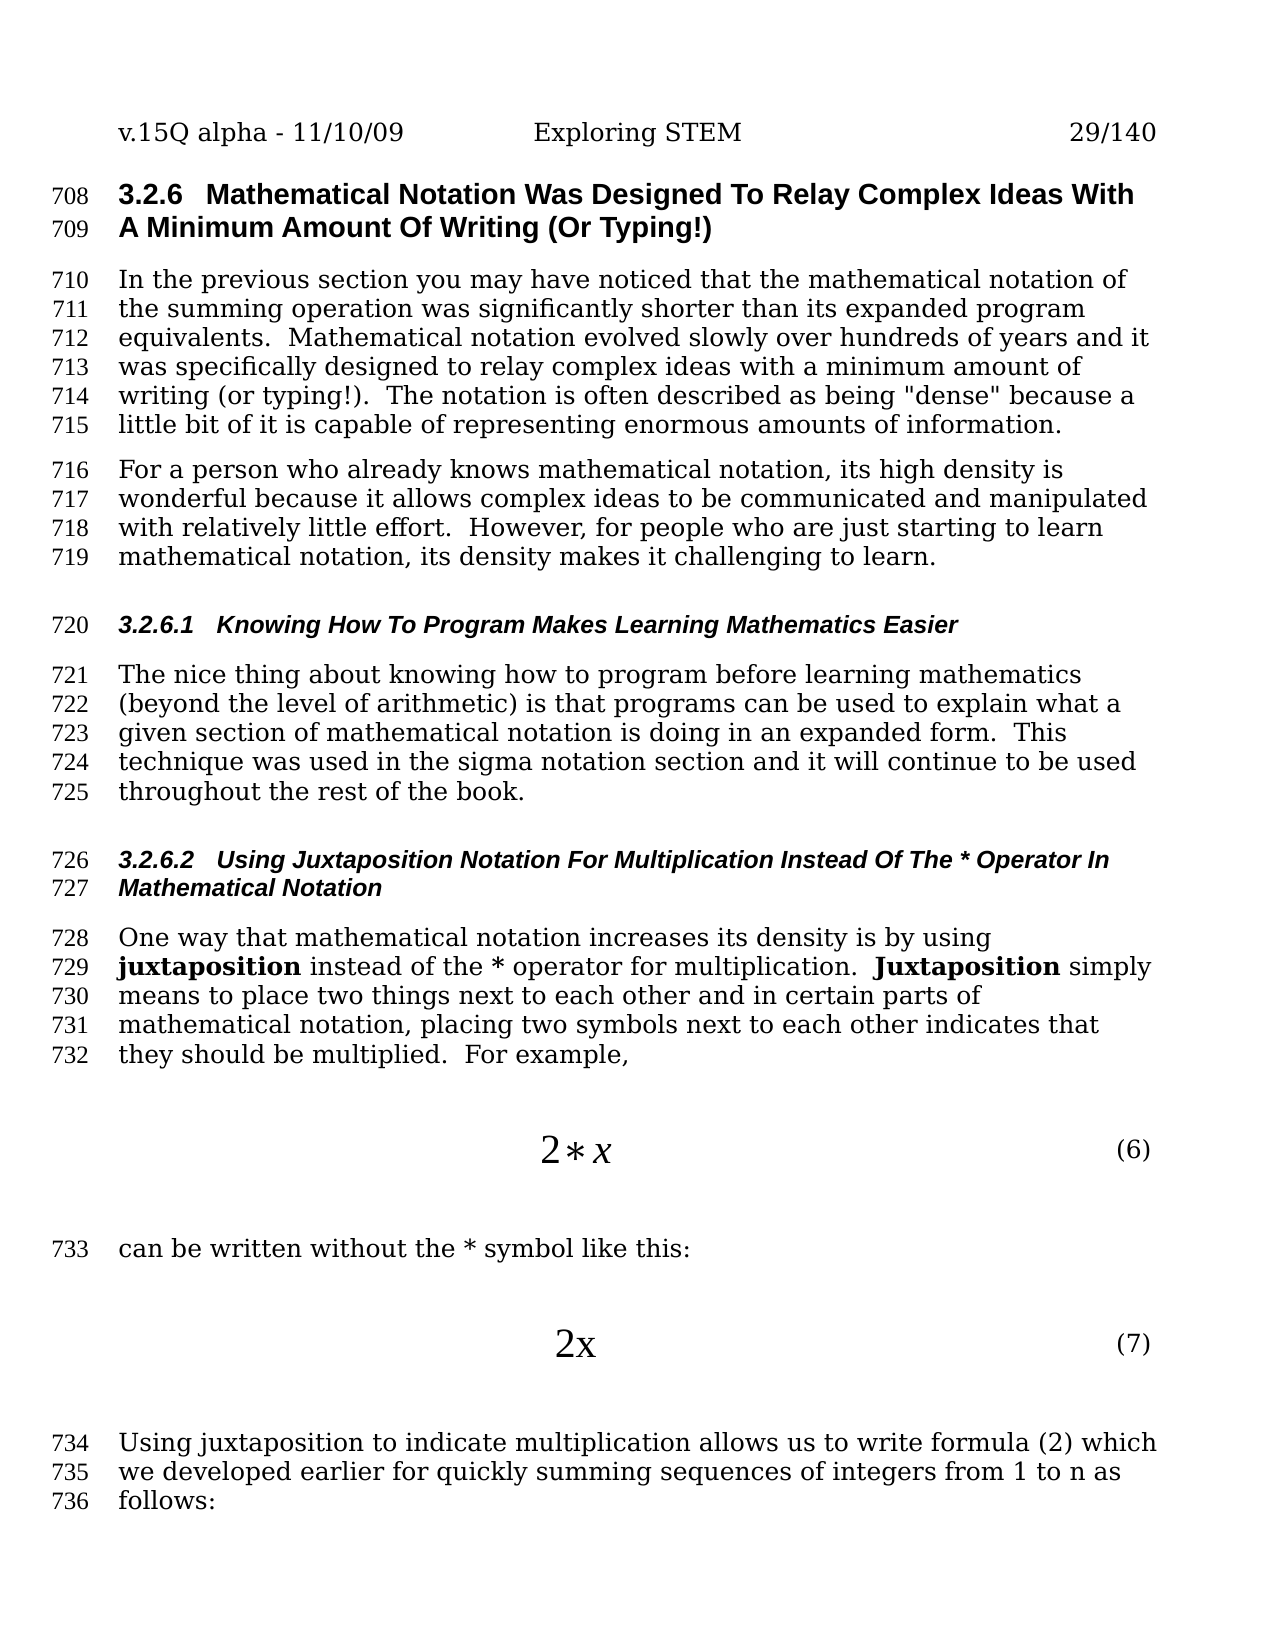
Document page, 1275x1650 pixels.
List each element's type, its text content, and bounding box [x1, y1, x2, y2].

text For a person who already knows mathematical notation, its high density is wonderful because it allows complex ideas to be communicated and manipulated with relatively little effort. However, for people who are just starting to learn mathematical notation, its density makes it challenging to learn. [118, 455, 1157, 571]
table_header (6) [1041, 1119, 1157, 1181]
text The nice thing about knowing how to program before learning mathematics (beyond the level of arithmetic) is that programs can be used to explain what a given section of mathematical notation is doing in an expanded form. This technique was used in the sigma notation section and it will continue to be used throughout the rest of the book. [118, 660, 1157, 806]
table_header [118, 1313, 1041, 1375]
subtitle Knowing How To Program Makes Learning Mathematics Easier [118, 611, 1157, 639]
text Using juxtaposition to indicate multiplication allows us to write formula (2) which we developed earlier for quickly summing sequences of integers from 1 to n as follows: [118, 1428, 1157, 1515]
table_header [118, 1119, 1041, 1181]
text One way that mathematical notation increases its density is by using juxtaposition instead of the * operator for multiplication. Juxtaposition simply means to place two things next to each other and in certain parts of mathematical notation, placing two symbols next to each other indicates that they should be multiplied. For example, [118, 923, 1157, 1069]
subtitle Using Juxtaposition Notation For Multiplication Instead Of The * Operator In Mathematical Notation [118, 845, 1157, 902]
table_header (7) [1041, 1313, 1157, 1375]
text can be written without the * symbol like this: [118, 1234, 1157, 1263]
subtitle Mathematical Notation Was Designed To Relay Complex Ideas With A Minimum Amount Of Writing (Or Typing!) [118, 177, 1157, 244]
text In the previous section you may have noticed that the mathematical notation of the summing operation was significantly shorter than its expanded program equivalents. Mathematical notation evolved slowly over hundreds of years and it was specifically designed to relay complex ideas with a minimum amount of writing (or typing!). The notation is often described as being "dense" because a little bit of it is capable of representing enormous amounts of information. [118, 265, 1157, 440]
